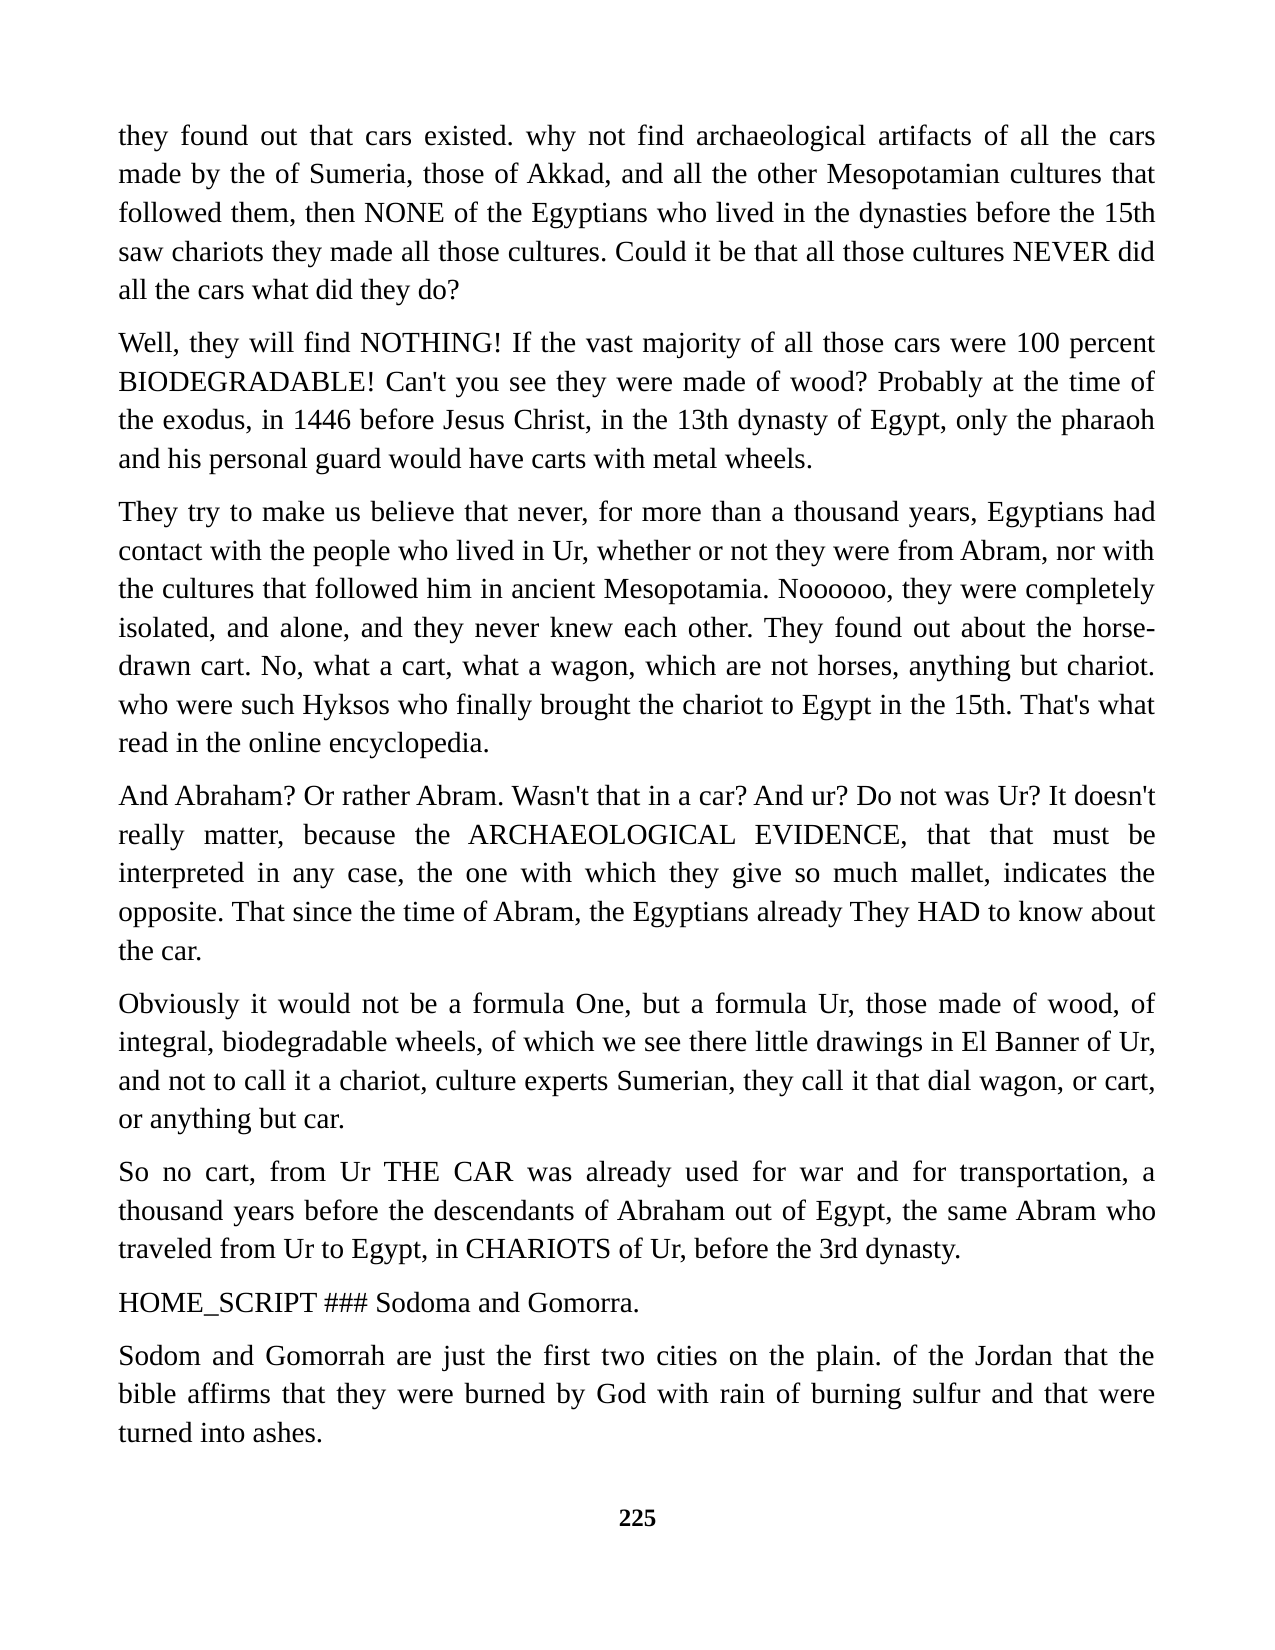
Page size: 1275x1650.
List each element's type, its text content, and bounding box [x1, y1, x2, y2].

text HOME_SCRIPT ### Sodoma and Gomorra. [118, 1285, 1157, 1318]
text So no cart, from Ur THE CAR was already used for war and for transportation, a thousand years before the descendants of Abraham out of Egypt, the same Abram who traveled from Ur to Egypt, in CHARIOTS of Ur, before the 3rd dynasty. [118, 1154, 1157, 1265]
text they found out that cars existed. why not find archaeological artifacts of all the cars made by the of Sumeria, those of Akkad, and all the other Mesopotamian cultures that followed them, then NONE of the Egyptians who lived in the dynasties before the 15th saw chariots they made all those cultures. Could it be that all those cultures NEVER did all the cars what did they do? [118, 118, 1157, 306]
text Obviously it would not be a formula One, but a formula Ur, those made of wood, of integral, biodegradable wheels, of which we see there little drawings in El Banner of Ur, and not to call it a chariot, culture experts Sumerian, they call it that dial wagon, or cart, or anything but car. [118, 986, 1157, 1135]
text And Abraham? Or rather Abram. Wasn't that in a car? And ur? Do not was Ur? It doesn't really matter, because the ARCHAEOLOGICAL EVIDENCE, that that must be interpreted in any case, the one with which they give so much mallet, indicates the opposite. That since the time of Abram, the Egyptians already They HAD to know about the car. [118, 778, 1157, 966]
text Well, they will find NOTHING! If the vast majority of all those cars were 100 percent BIODEGRADABLE! Can't you see they were made of wood? Probably at the time of the exodus, in 1446 before Jesus Christ, in the 13th dynasty of Egypt, only the pharaoh and his personal guard would have carts with metal wheels. [118, 325, 1157, 474]
text They try to make us believe that never, for more than a thousand years, Egyptians had contact with the people who lived in Ur, whether or not they were from Abram, nor with the cultures that followed him in ancient Mesopotamia. Noooooo, they were completely isolated, and alone, and they never knew each other. They found out about the horse-drawn cart. No, what a cart, what a wagon, which are not horses, anything but chariot. who were such Hyksos who finally brought the chariot to Egypt in the 15th. That's what read in the online encyclopedia. [118, 494, 1157, 759]
text Sodom and Gomorrah are just the first two cities on the plain. of the Jordan that the bible affirms that they were burned by God with rain of burning sulfur and that were turned into ashes. [118, 1338, 1157, 1448]
